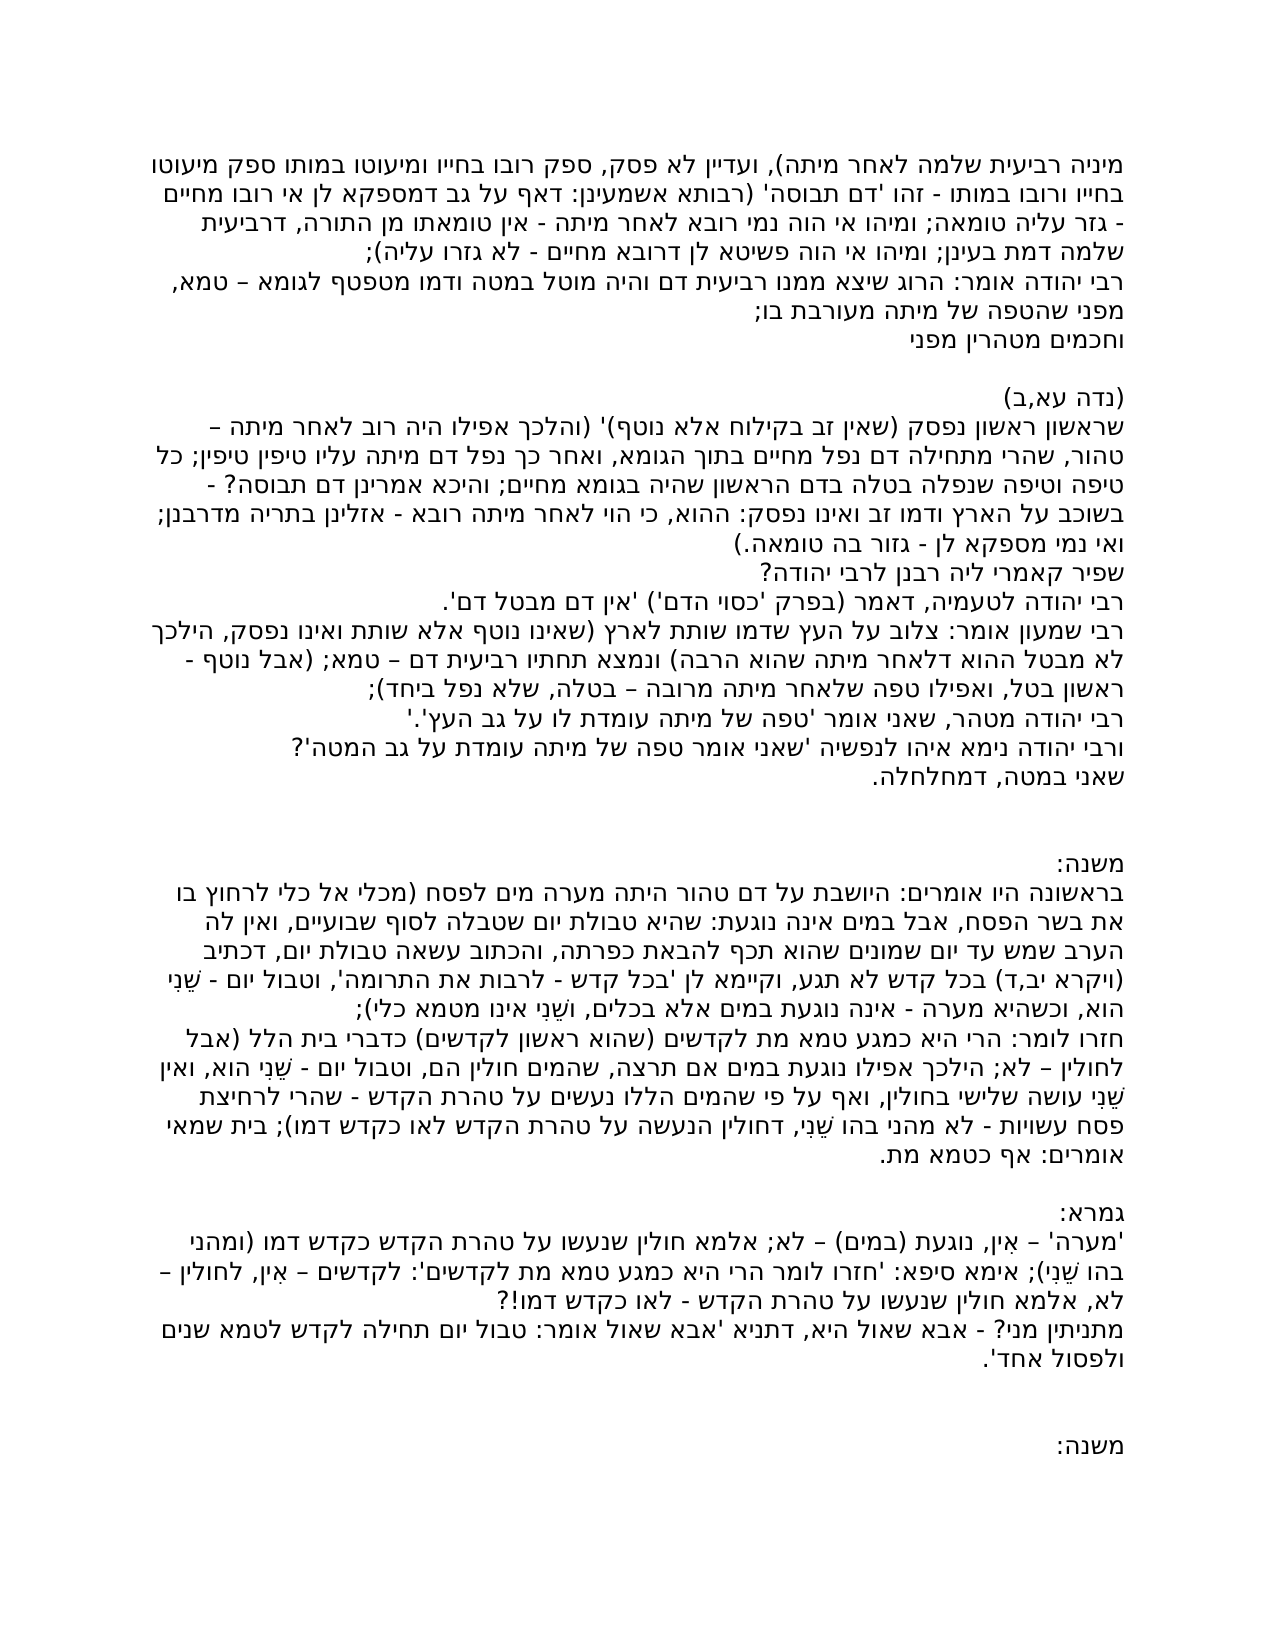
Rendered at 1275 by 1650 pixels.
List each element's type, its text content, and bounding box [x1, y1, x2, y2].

text רבי יהודה מטהר, שאני אומר 'טפה של מיתה עומדת לו על גב העץ'.' [150, 704, 1125, 733]
text וחכמים מטהרין מפני [150, 325, 1125, 354]
text משנה: [150, 849, 1125, 878]
text משנה: [150, 1431, 1125, 1460]
text רבי שמעון אומר: צלוב על העץ שדמו שותת לארץ (שאינו נוטף אלא שותת ואינו נפסק, הילכך לא מבטל ההוא דלאחר מיתה שהוא הרבה) ונמצא תחתיו רביעית דם – טמא; (אבל נוטף - ראשון בטל, ואפילו טפה שלאחר מיתה מרובה – בטלה, שלא נפל ביחד); [150, 616, 1125, 704]
text 'מערה' – אִין, נוגעת (במים) – לא; אלמא חולין שנעשו על טהרת הקדש כקדש דמו (ומהני בהו שֵׁנִי); אימא סיפא: 'חזרו לומר הרי היא כמגע טמא מת לקדשים': לקדשים – אִין, לחולין – לא, אלמא חולין שנעשו על טהרת הקדש - לאו כקדש דמו!? [150, 1227, 1125, 1315]
text רבי יהודה אומר: הרוג שיצא ממנו רביעית דם והיה מוטל במטה ודמו מטפטף לגומא – טמא, מפני שהטפה של מיתה מעורבת בו; [150, 267, 1125, 325]
text רבי יהודה לטעמיה, דאמר (בפרק 'כסוי הדם') 'אין דם מבטל דם'. [150, 587, 1125, 616]
text (נדה עא,ב) [150, 383, 1125, 412]
text שפיר קאמרי ליה רבנן לרבי יהודה? [150, 558, 1125, 587]
text שראשון ראשון נפסק (שאין זב בקילוח אלא נוטף)' (והלכך אפילו היה רוב לאחר מיתה – טהור, שהרי מתחילה דם נפל מחיים בתוך הגומא, ואחר כך נפל דם מיתה עליו טיפין טיפין; כל טיפה וטיפה שנפלה בטלה בדם הראשון שהיה בגומא מחיים; והיכא אמרינן דם תבוסה? - בשוכב על הארץ ודמו זב ואינו נפסק: ההוא, כי הוי לאחר מיתה רובא - אזלינן בתריה מדרבנן; ואי נמי מספקא לן - גזור בה טומאה.) [150, 412, 1125, 558]
text ורבי יהודה נימא איהו לנפשיה 'שאני אומר טפה של מיתה עומדת על גב המטה'? [150, 733, 1125, 762]
text בראשונה היו אומרים: היושבת על דם טהור היתה מערה מים לפסח (מכלי אל כלי לרחוץ בו את בשר הפסח, אבל במים אינה נוגעת: שהיא טבולת יום שטבלה לסוף שבועיים, ואין לה הערב שמש עד יום שמונים שהוא תכף להבאת כפרתה, והכתוב עשאה טבולת יום, דכתיב (ויקרא יב,ד) בכל קדש לא תגע, וקיימא לן 'בכל קדש - לרבות את התרומה', וטבול יום - שֵׁנִי הוא, וכשהיא מערה - אינה נוגעת במים אלא בכלים, ושֵׁנִי אינו מטמא כלי); [150, 878, 1125, 1024]
text מיניה רביעית שלמה לאחר מיתה), ועדיין לא פסק, ספק רובו בחייו ומיעוטו במותו ספק מיעוטו בחייו ורובו במותו - זהו 'דם תבוסה' (רבותא אשמעינן: דאף על גב דמספקא לן אי רובו מחיים - גזר עליה טומאה; ומיהו אי הוה נמי רובא לאחר מיתה - אין טומאתו מן התורה, דרביעית שלמה דמת בעינן; ומיהו אי הוה פשיטא לן דרובא מחיים - לא גזרו עליה); [150, 150, 1125, 267]
text גמרא: [150, 1198, 1125, 1227]
text מתניתין מני? - אבא שאול היא, דתניא 'אבא שאול אומר: טבול יום תחילה לקדש לטמא שנים ולפסול אחד'. [150, 1315, 1125, 1373]
text חזרו לומר: הרי היא כמגע טמא מת לקדשים (שהוא ראשון לקדשים) כדברי בית הלל (אבל לחולין – לא; הילכך אפילו נוגעת במים אם תרצה, שהמים חולין הם, וטבול יום - שֵׁנִי הוא, ואין שֵׁנִי עושה שלישי בחולין, ואף על פי שהמים הללו נעשים על טהרת הקדש - שהרי לרחיצת פסח עשויות - לא מהני בהו שֵׁנִי, דחולין הנעשה על טהרת הקדש לאו כקדש דמו); בית שמאי אומרים: אף כטמא מת. [150, 1024, 1125, 1169]
text שאני במטה, דמחלחלה. [150, 762, 1125, 791]
